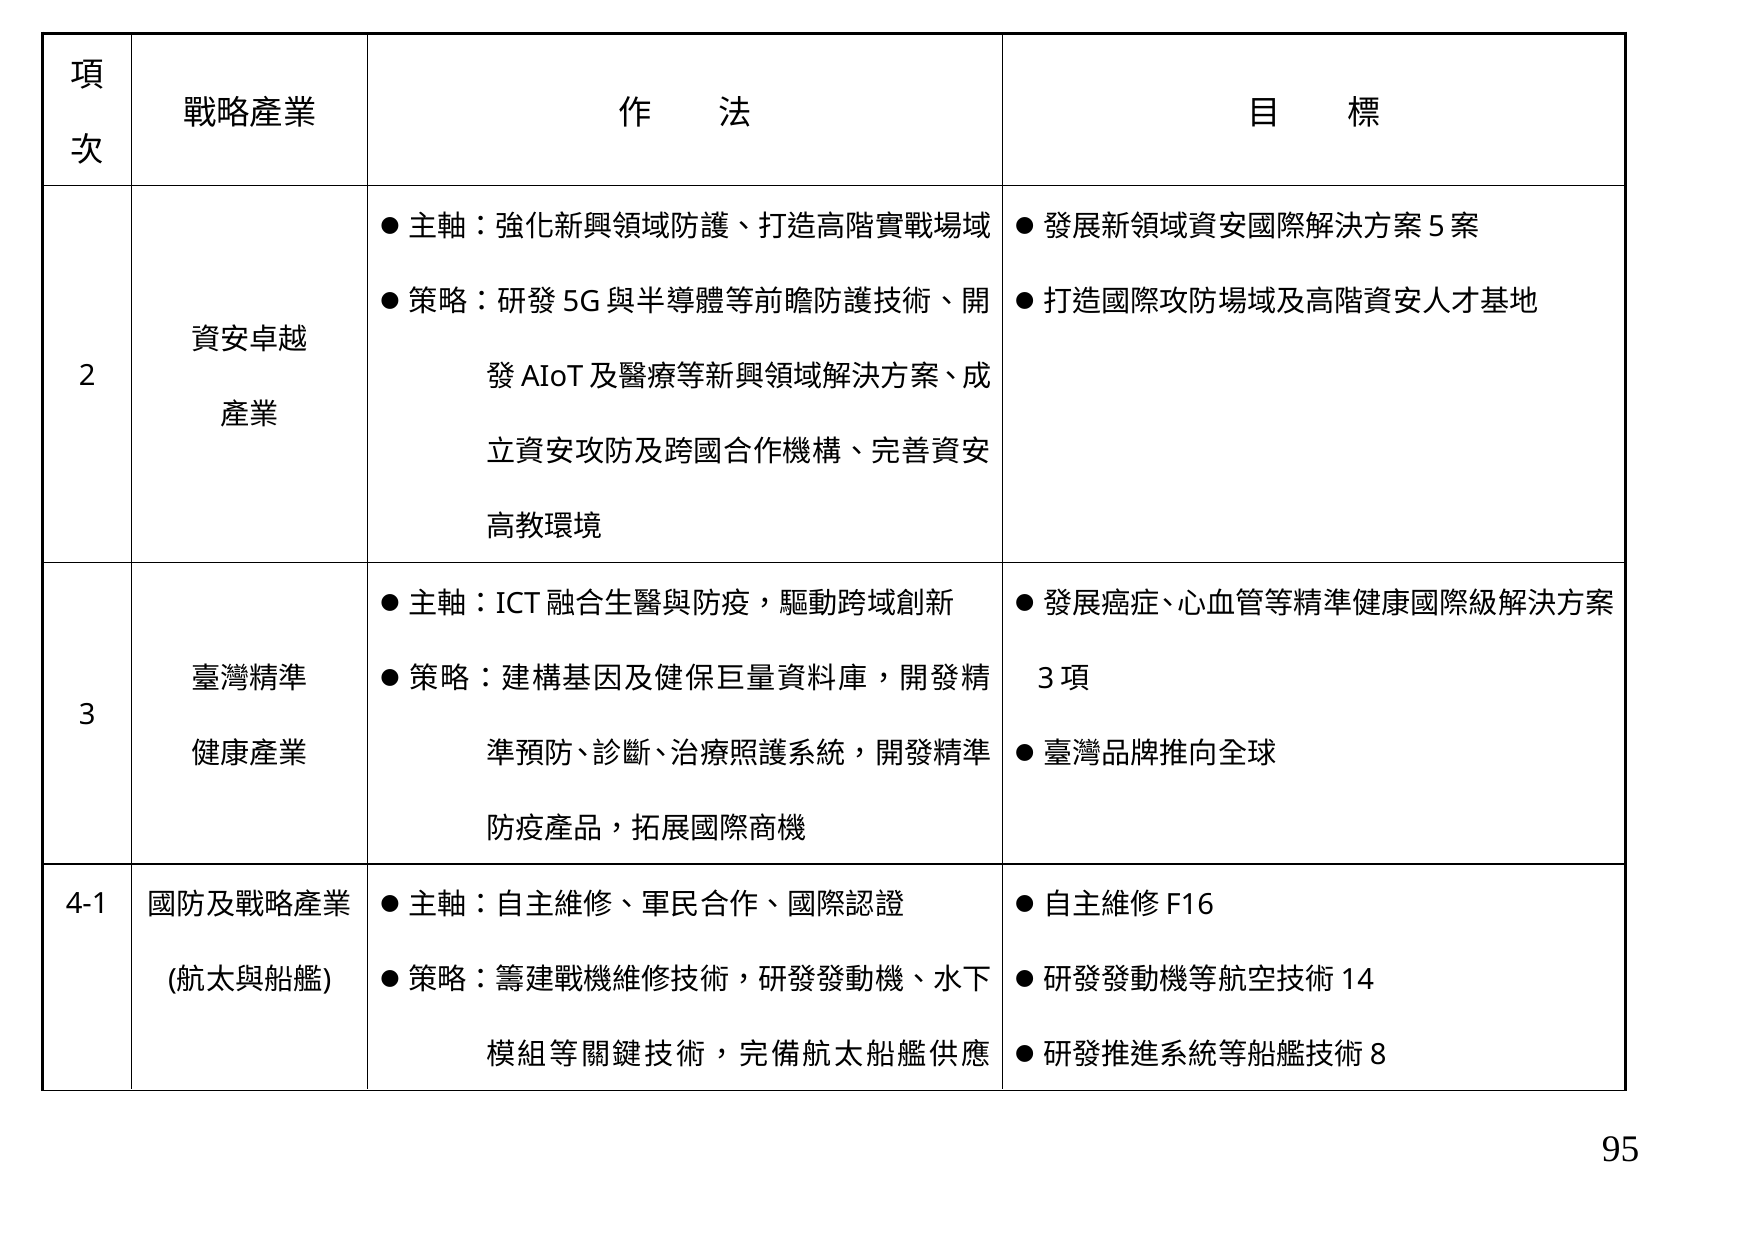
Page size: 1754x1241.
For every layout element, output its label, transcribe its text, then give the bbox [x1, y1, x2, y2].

table_cell 主軸：ICT融合生醫與防疫，驅動跨域創新 策略：建構基因及健保巨量資料庫，開發精準預防、診斷、治療照護系統，開發精準防疫產品，拓展國際商機 [368, 563, 1002, 863]
table_header 戰略產業 [132, 35, 367, 185]
table_cell 4-1 [44, 865, 131, 1089]
table_cell 2 [44, 186, 131, 561]
table_header 項次 [44, 35, 131, 185]
table_header 目 標 [1003, 35, 1624, 185]
table_cell 資安卓越 產業 [132, 186, 367, 561]
table_header 作 法 [368, 35, 1002, 185]
table_cell 主軸：強化新興領域防護、打造高階實戰場域 策略：研發5G與半導體等前瞻防護技術、開發AIoT及醫療等新興領域解決方案、成立資安攻防及跨國合作機構、完善資安高教環境 [368, 186, 1002, 561]
table_cell 主軸：自主維修、軍民合作、國際認證 策略：籌建戰機維修技術，研發發動機、水下模組等關鍵技術，完備航太船艦供應 [368, 865, 1002, 1089]
table_cell 國防及戰略產業 (航太與船艦) [132, 865, 367, 1089]
table_cell 發展新領域資安國際解決方案5案 打造國際攻防場域及高階資安人才基地 [1003, 186, 1624, 561]
table_cell 自主維修F16 研發發動機等航空技術14 研發推進系統等船艦技術8 [1003, 865, 1624, 1089]
table_cell 發展癌症、心血管等精準健康國際級解決方案3項 臺灣品牌推向全球 [1003, 563, 1624, 863]
table_cell 臺灣精準 健康產業 [132, 563, 367, 863]
table_cell 3 [44, 563, 131, 863]
